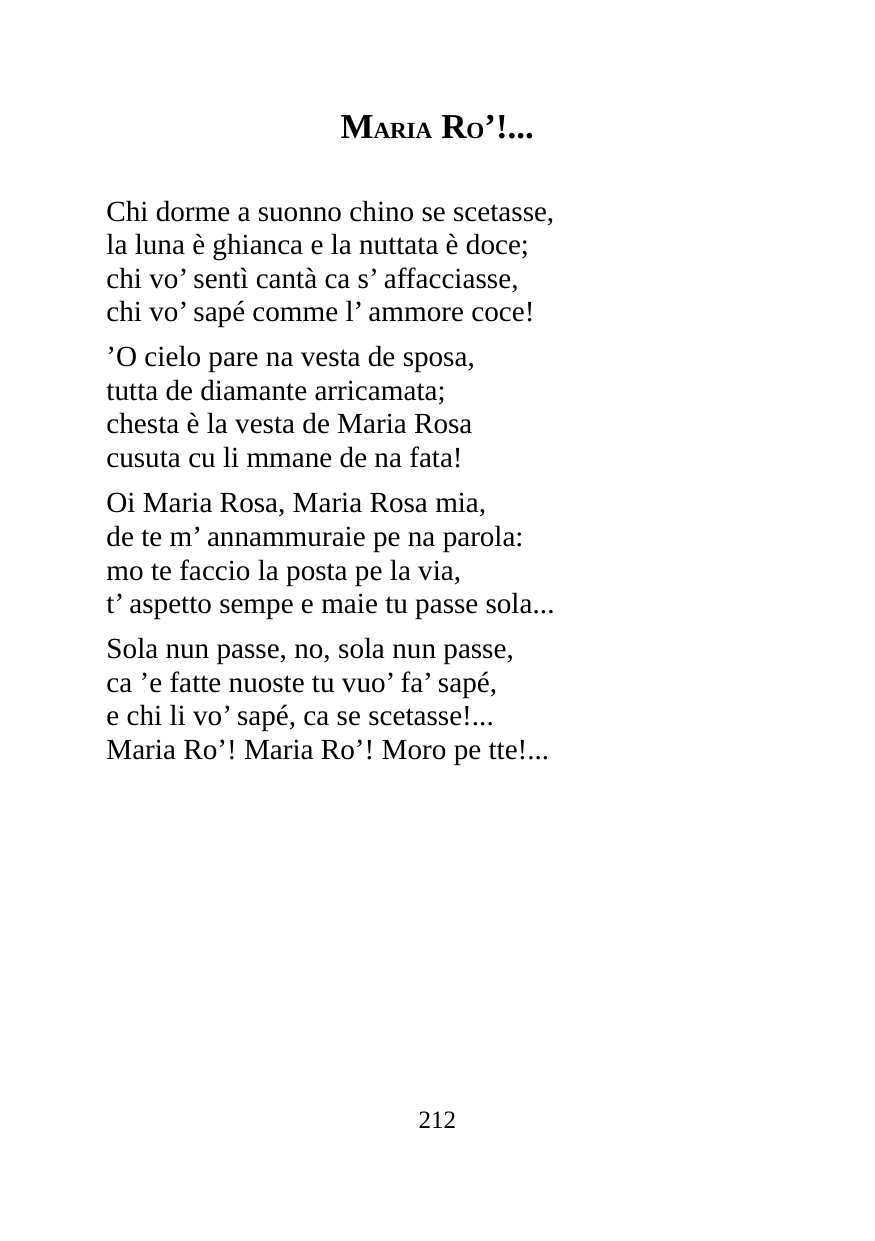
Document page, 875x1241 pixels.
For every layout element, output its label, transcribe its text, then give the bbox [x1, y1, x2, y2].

text chi vo’ sentì cantà ca s’ affacciasse, [106, 261, 768, 294]
text tutta de diamante arricamata; [106, 373, 768, 407]
text chi vo’ sapé comme l’ ammore coce! [106, 294, 768, 328]
text e chi li vo’ sapé, ca se scetasse!... [106, 698, 768, 732]
subtitle Maria Ro’!... [106, 106, 768, 146]
text t’ aspetto sempe e maie tu passe sola... [106, 586, 768, 620]
text mo te faccio la posta pe la via, [106, 553, 768, 586]
text de te m’ annammuraie pe na parola: [106, 519, 768, 553]
text la luna è ghianca e la nuttata è doce; [106, 227, 768, 261]
text ca ’e fatte nuoste tu vuo’ fa’ sapé, [106, 665, 768, 698]
text Maria Ro’! Maria Ro’! Moro pe tte!... [106, 732, 768, 766]
text Sola nun passe, no, sola nun passe, [106, 631, 768, 665]
text Oi Maria Rosa, Maria Rosa mia, [106, 486, 768, 519]
text cusuta cu li mmane de na fata! [106, 440, 768, 474]
text ’O cielo pare na vesta de sposa, [106, 339, 768, 373]
text chesta è la vesta de Maria Rosa [106, 407, 768, 440]
text Chi dorme a suonno chino se scetasse, [106, 194, 768, 227]
